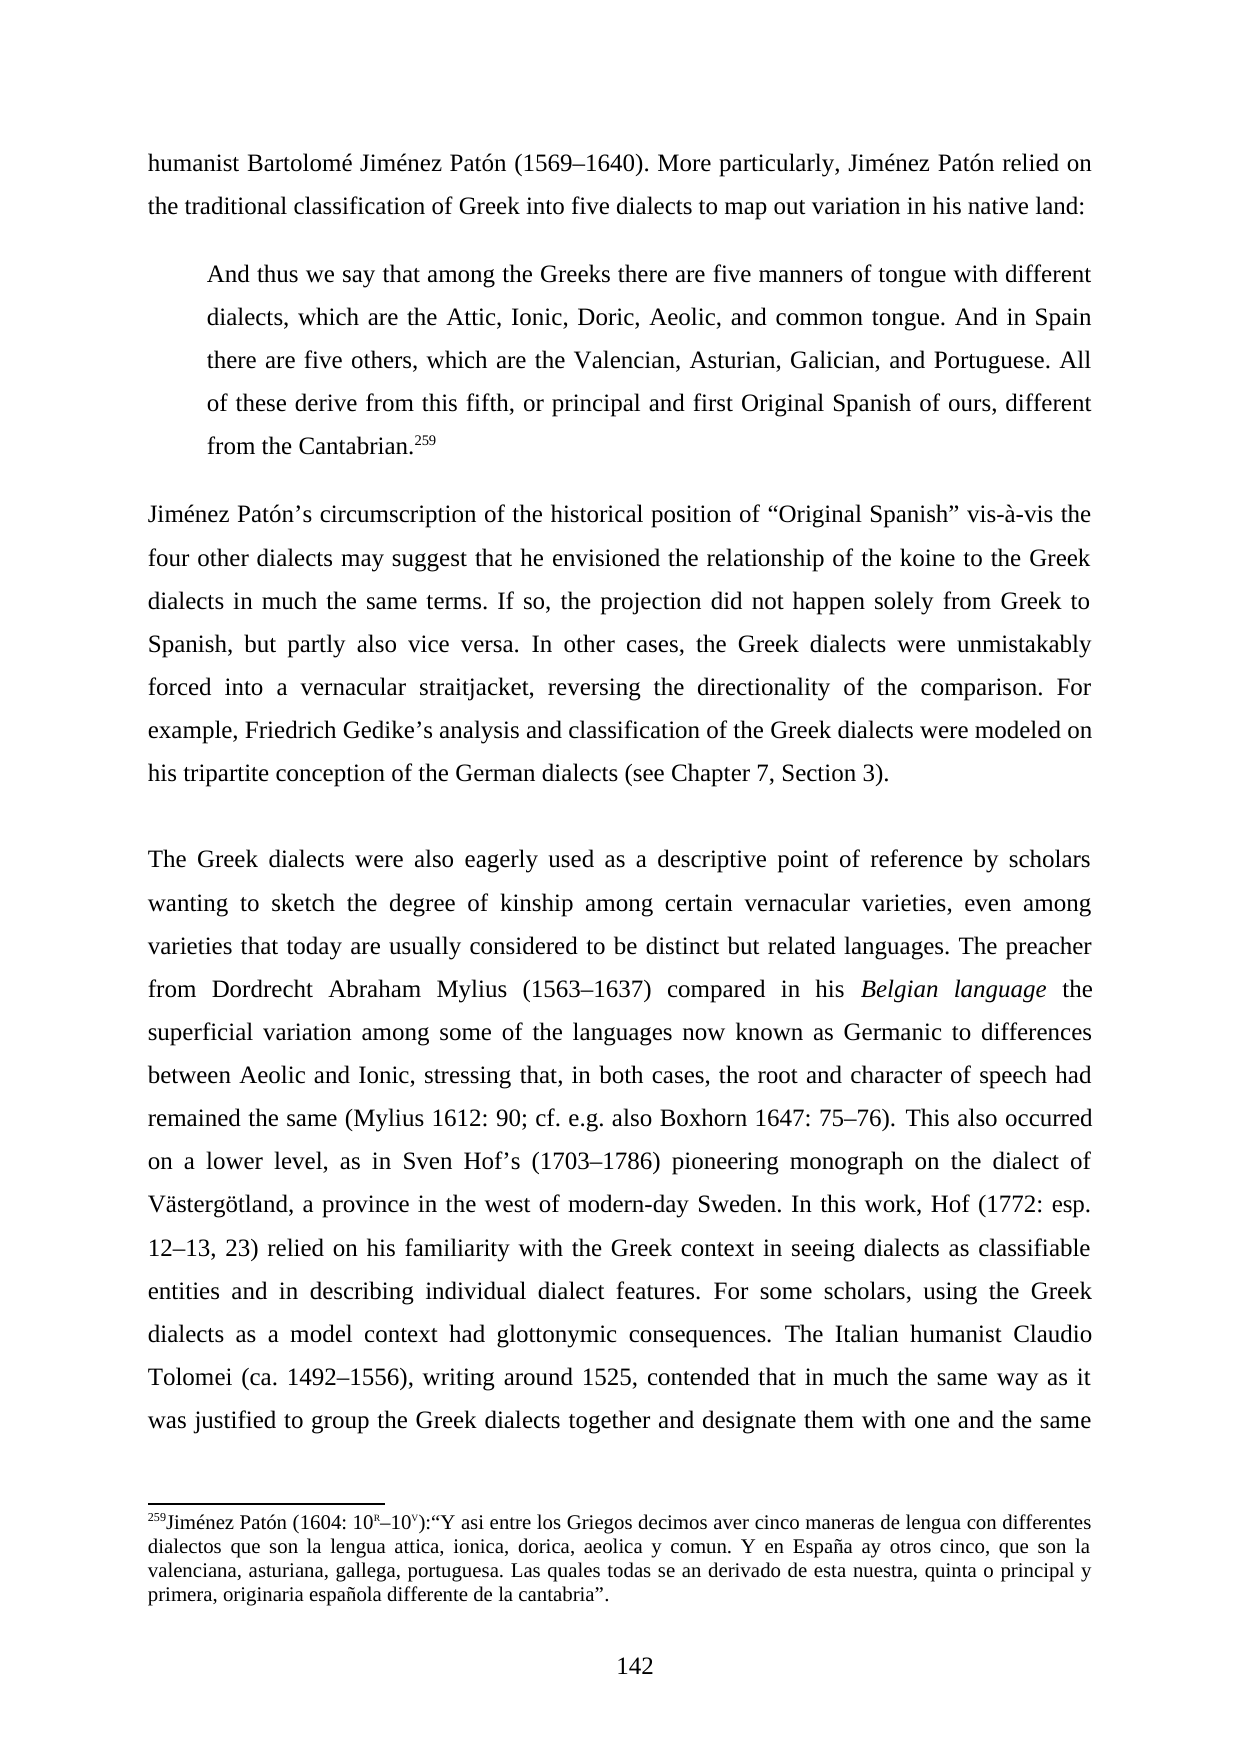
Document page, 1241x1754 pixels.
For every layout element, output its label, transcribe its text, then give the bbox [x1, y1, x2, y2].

text And thus we say that among the Greeks there are five manners of tongue with different dialects, which are the Attic, Ionic, Doric, Aeolic, and common tongue. And in Spain there are five others, which are the Valencian, Asturian, Galician, and Portuguese. All of these derive from this fifth, or principal and first Original Spanish of ours, different from the Cantabrian. [207, 259, 1093, 460]
text Jiménez Patón (1604: 10r–10v):“Y asi entre los Griegos decimos aver cinco maneras de lengua con differentes dialectos que son la lengua attica, ionica, dorica, aeolica y comun. Y en España ay otros cinco, que son la valenciana, asturiana, gallega, portuguesa. Las quales todas se an derivado de esta nuestra, quinta o principal y primera, originaria española differente de la cantabria”. [148, 1510, 1093, 1606]
text Jiménez Patón’s circumscription of the historical position of “Original Spanish” vis-à-vis the four other dialects may suggest that he envisioned the relationship of the koine to the Greek dialects in much the same terms. If so, the projection did not happen solely from Greek to Spanish, but partly also vice versa. In other cases, the Greek dialects were unmistakably forced into a vernacular straitjacket, reversing the directionality of the comparison. For example, Friedrich Gedike’s analysis and classification of the Greek dialects were modeled on his tripartite conception of the German dialects (see Chapter 7, Section 3). [148, 499, 1093, 787]
text humanist Bartolomé Jiménez Patón (1569–1640). More particularly, Jiménez Patón relied on the traditional classification of Greek into five dialects to map out variation in his native land: [148, 148, 1093, 219]
text The Greek dialects were also eagerly used as a descriptive point of reference by scholars wanting to sketch the degree of kinship among certain vernacular varieties, even among varieties that today are usually considered to be distinct but related languages. The preacher from Dordrecht Abraham Mylius (1563–1637) compared in his Belgian language the superficial variation among some of the languages now known as Germanic to differences between Aeolic and Ionic, stressing that, in both cases, the root and character of speech had remained the same (Mylius 1612: 90; cf. e.g. also Boxhorn 1647: 75–76). This also occurred on a lower level, as in Sven Hof’s (1703–1786) pioneering monograph on the dialect of Västergötland, a province in the west of modern-day Sweden. In this work, Hof (1772: esp. 12–13, 23) relied on his familiarity with the Greek context in seeing dialects as classifiable entities and in describing individual dialect features. For some scholars, using the Greek dialects as a model context had glottonymic consequences. The Italian humanist Claudio Tolomei (ca. 1492–1556), writing around 1525, contended that in much the same way as it was justified to group the Greek dialects together and designate them with one and the same [148, 844, 1093, 1434]
